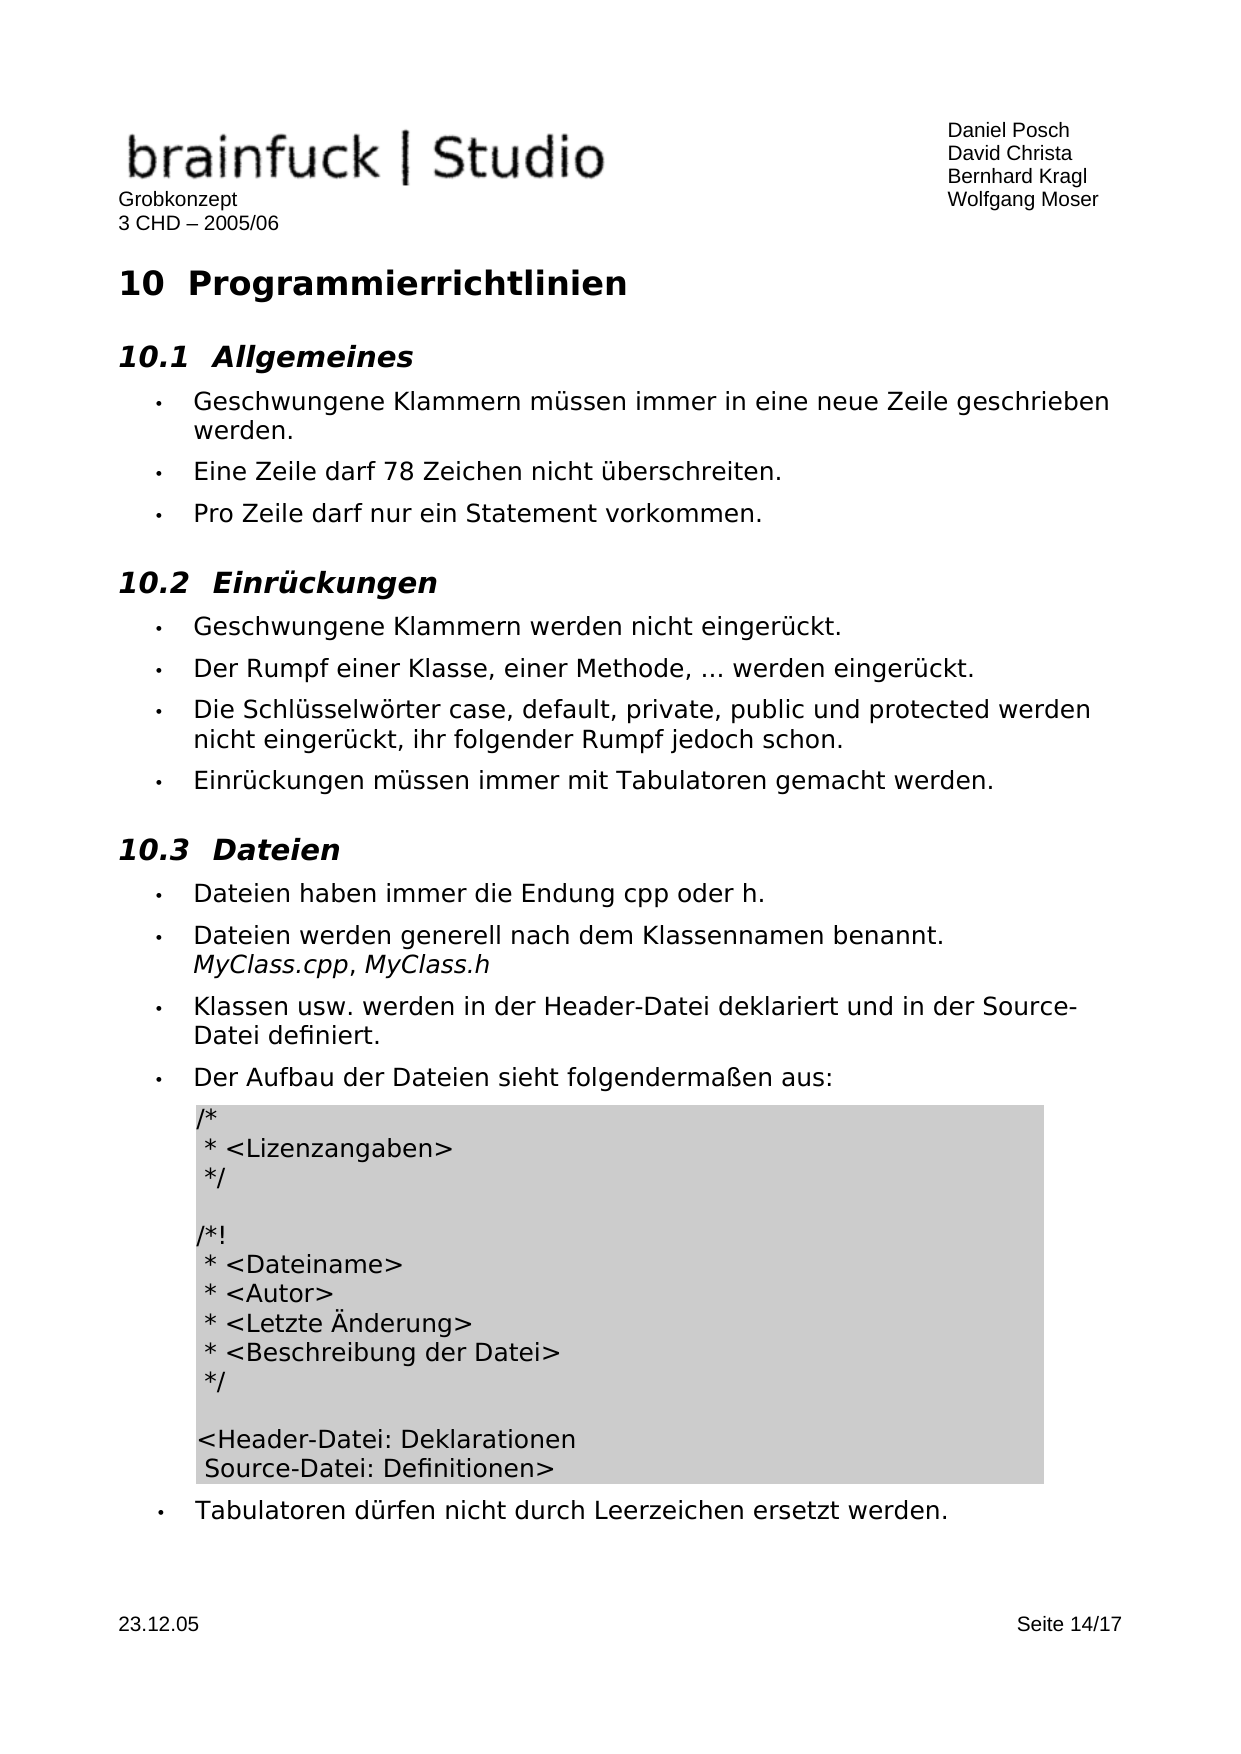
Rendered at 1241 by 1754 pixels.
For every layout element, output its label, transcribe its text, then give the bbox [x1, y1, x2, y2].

text /* * <Lizenzangaben> */ /*! * <Dateiname> * <Autor> * <Letzte Änderung> * <Beschreibung der Datei> */ <Header-Datei: Deklarationen Source-Datei: Definitionen> [196, 1105, 1044, 1484]
subtitle Dateien [118, 833, 1122, 867]
list Pro Zeile darf nur ein Statement vorkommen. [156, 499, 1122, 528]
list Der Aufbau der Dateien sieht folgendermaßen aus: [156, 1063, 1122, 1092]
list Dateien haben immer die Endung cpp oder h. [156, 880, 1122, 909]
picture [118, 118, 609, 187]
list Geschwungene Klammern müssen immer in eine neue Zeile geschrieben werden. [156, 387, 1122, 445]
subtitle Allgemeines [118, 340, 1122, 374]
list Die Schlüsselwörter case, default, private, public und protected werden nicht eingerückt, ihr folgender Rumpf jedoch schon. [156, 696, 1122, 754]
list Einrückungen müssen immer mit Tabulatoren gemacht werden. [156, 767, 1122, 796]
list Geschwungene Klammern werden nicht eingerückt. [156, 612, 1122, 642]
list Dateien werden generell nach dem Klassennamen benannt. MyClass.cpp, MyClass.h [156, 921, 1122, 980]
list Eine Zeile darf 78 Zeichen nicht überschreiten. [156, 458, 1122, 487]
list Tabulatoren dürfen nicht durch Leerzeichen ersetzt werden. [158, 1496, 1044, 1526]
list Klassen usw. werden in der Header-Datei deklariert und in der Source-Datei definiert. [156, 992, 1122, 1051]
subtitle Programmierrichtlinien [118, 264, 1122, 303]
list Der Rumpf einer Klasse, einer Methode, ... werden eingerückt. [156, 654, 1122, 683]
subtitle Einrückungen [118, 566, 1122, 600]
